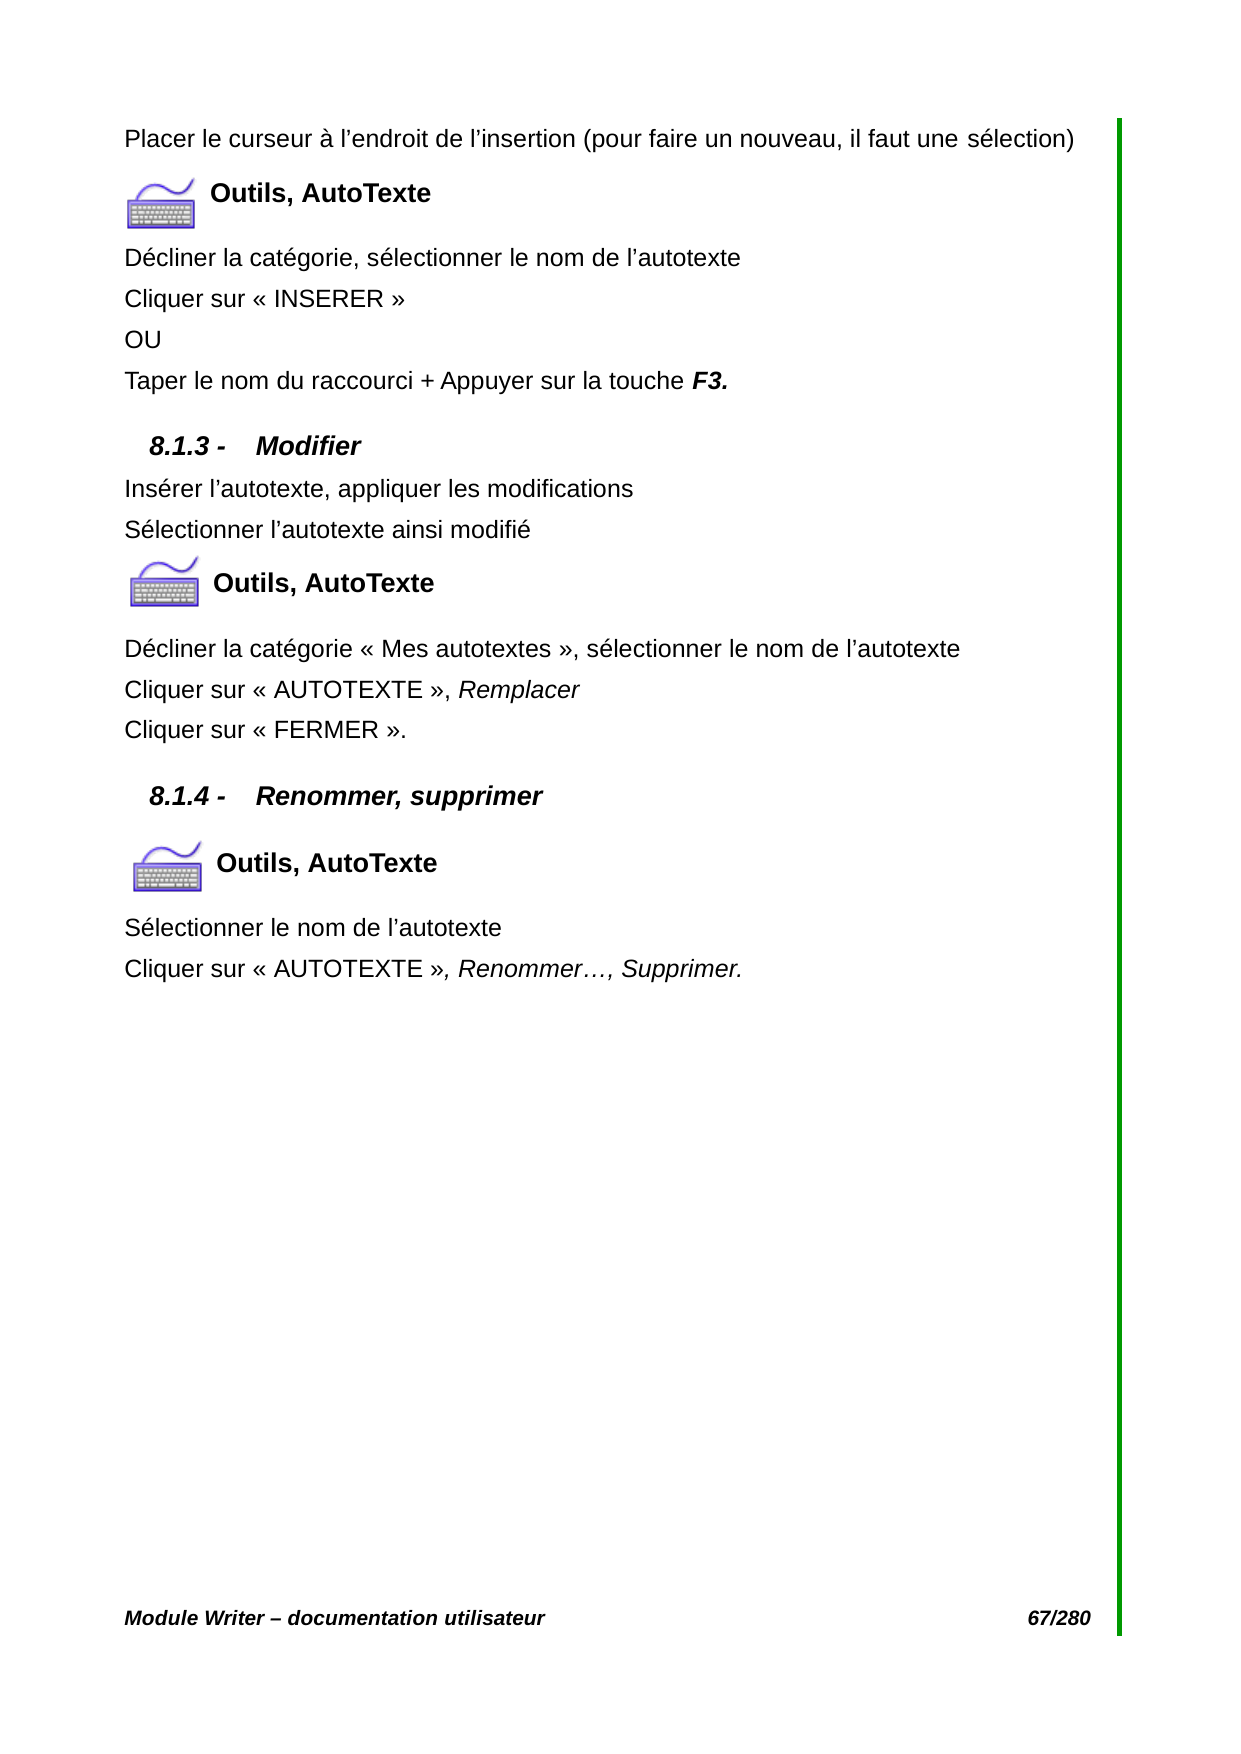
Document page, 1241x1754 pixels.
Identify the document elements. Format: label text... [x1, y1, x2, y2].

text Insérer l’autotexte, appliquer les modifications [124, 474, 1111, 503]
text Taper le nom du raccourci + Appuyer sur la touche F3. [124, 366, 1111, 395]
text Outils, AutoTexte [202, 567, 1111, 598]
text Décliner la catégorie « Mes autotextes », sélectionner le nom de l’autotexte [124, 634, 1111, 663]
text Cliquer sur « FERMER ». [124, 715, 1111, 744]
text OU [124, 325, 1111, 354]
text Outils, AutoTexte [205, 847, 1111, 878]
picture [123, 167, 198, 243]
subtitle Renommer, supprimer [149, 780, 1111, 811]
text Décliner la catégorie, sélectionner le nom de l’autotexte [124, 243, 1111, 272]
picture [129, 831, 205, 906]
picture [126, 545, 202, 621]
text Cliquer sur « AUTOTEXTE », Renommer…, Supprimer. [124, 954, 1111, 983]
text Cliquer sur « AUTOTEXTE », Remplacer [124, 674, 1111, 703]
text Cliquer sur « INSERER » [124, 284, 1111, 313]
text Outils, AutoTexte [198, 177, 1111, 208]
text Sélectionner le nom de l’autotexte [124, 913, 1111, 942]
text Sélectionner l’autotexte ainsi modifié [124, 514, 1111, 543]
subtitle Modifier [149, 430, 1111, 461]
text Placer le curseur à l’endroit de l’insertion (pour faire un nouveau, il faut une sélection) [124, 124, 1111, 153]
